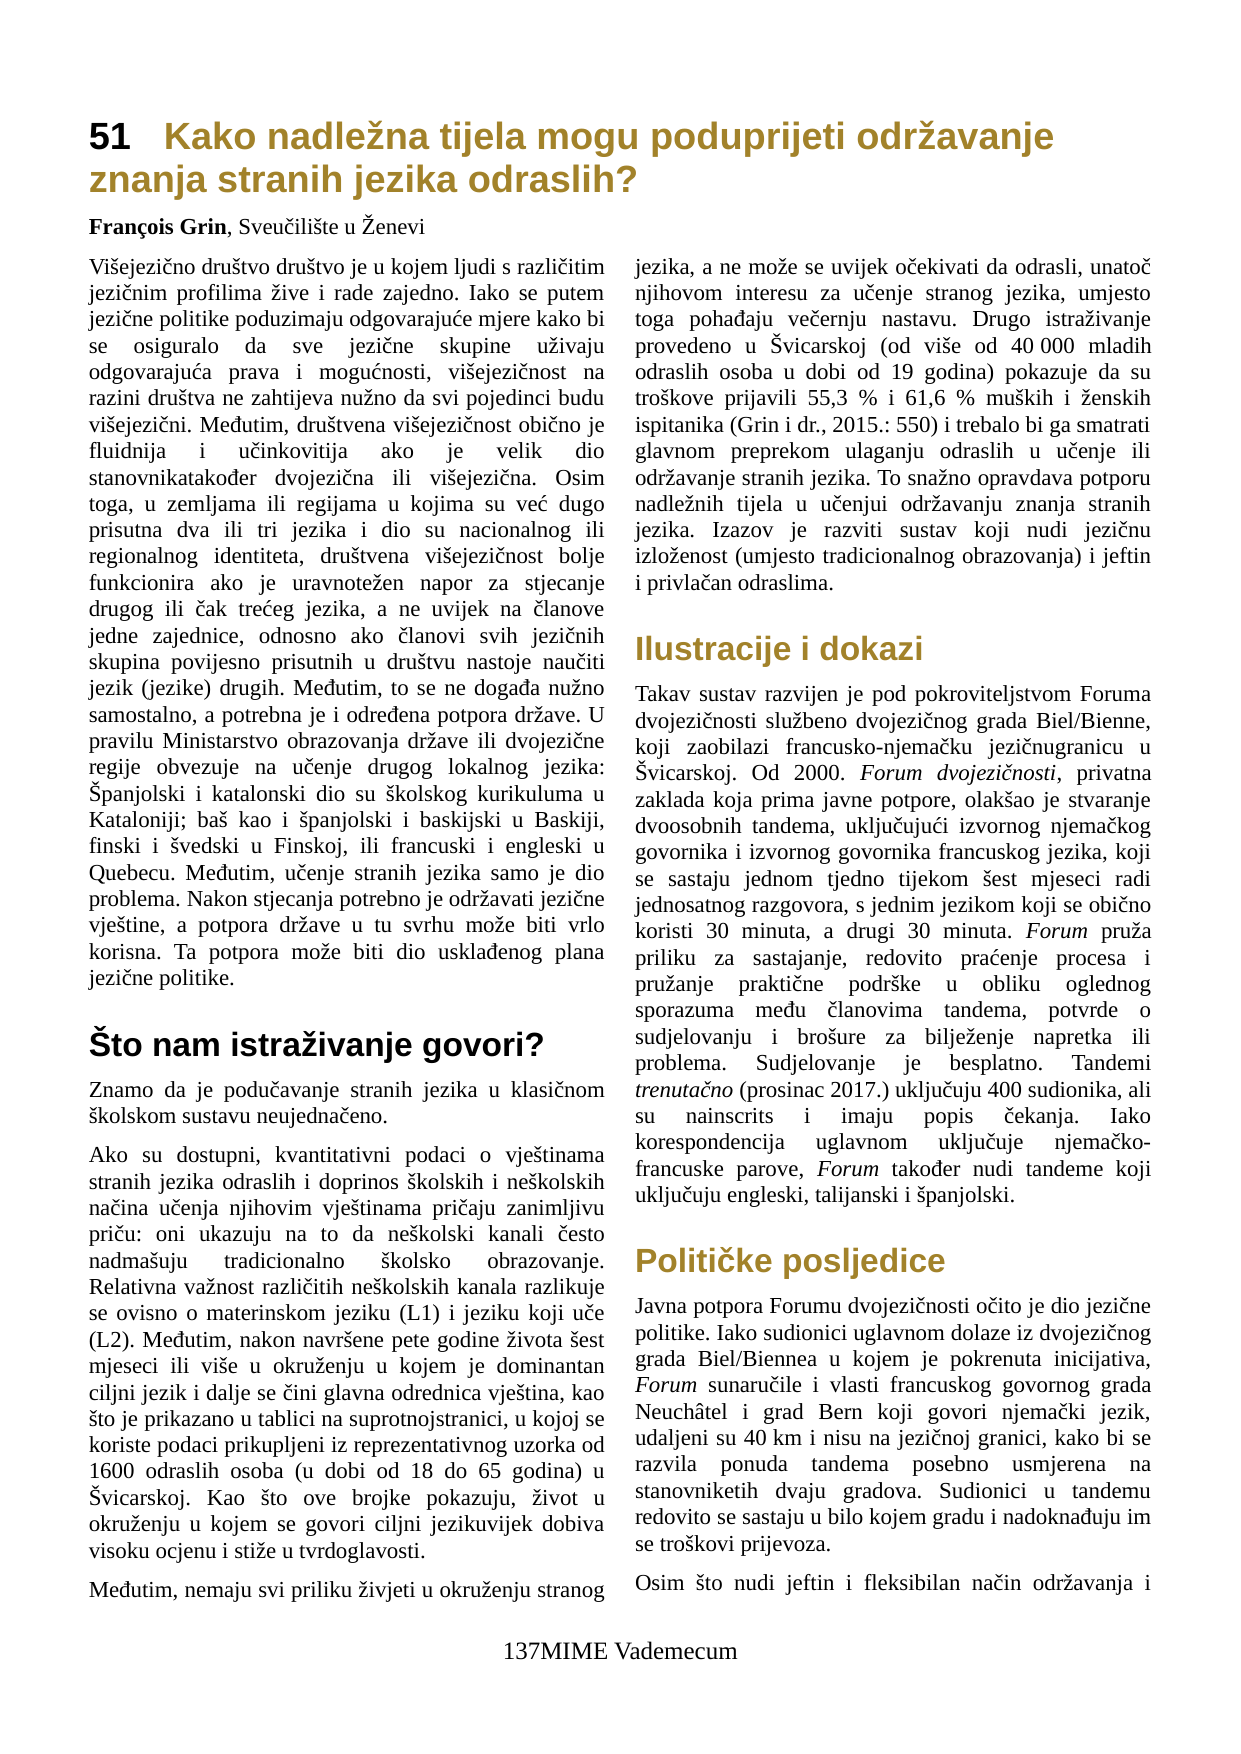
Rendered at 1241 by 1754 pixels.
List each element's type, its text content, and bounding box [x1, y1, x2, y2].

text Javna potpora Forumu dvojezičnosti očito je dio jezične politike. Iako sudionici uglavnom dolaze iz dvojezičnog grada Biel/Biennea u kojem je pokrenuta inicijativa, Forum sunaručile i vlasti francuskog govornog grada Neuchâtel i grad Bern koji govori njemački jezik, udaljeni su 40 km i nisu na jezičnoj granici, kako bi se razvila ponuda tandema posebno usmjerena na stanovniketih dvaju gradova. Sudionici u tandemu redovito se sastaju u bilo kojem gradu i nadoknađuju im se troškovi prijevoza. [635, 1292, 1152, 1556]
text Znamo da je podučavanje stranih jezika u klasičnom školskom sustavu neujednačeno. [88, 1076, 605, 1128]
text Osim što nudi jeftin i fleksibilan način održavanja i [635, 1569, 1152, 1595]
text Višejezično društvo društvo je u kojem ljudi s različitim jezičnim profilima žive i rade zajedno. Iako se putem jezične politike poduzimaju odgovarajuće mjere kako bi se osiguralo da sve jezične skupine uživaju odgovarajuća prava i mogućnosti, višejezičnost na razini društva ne zahtijeva nužno da svi pojedinci budu višejezični. Međutim, društvena višejezičnost obično je fluidnija i učinkovitija ako je velik dio stanovnikatakođer dvojezična ili višejezična. Osim toga, u zemljama ili regijama u kojima su već dugo prisutna dva ili tri jezika i dio su nacionalnog ili regionalnog identiteta, društvena višejezičnost bolje funkcionira ako je uravnotežen napor za stjecanje drugog ili čak trećeg jezika, a ne uvijek na članove jedne zajednice, odnosno ako članovi svih jezičnih skupina povijesno prisutnih u društvu nastoje naučiti jezik (jezike) drugih. Međutim, to se ne događa nužno samostalno, a potrebna je i određena potpora države. U pravilu Ministarstvo obrazovanja države ili dvojezične regije obvezuje na učenje drugog lokalnog jezika: Španjolski i katalonski dio su školskog kurikuluma u Kataloniji; baš kao i španjolski i baskijski u Baskiji, finski i švedski u Finskoj, ili francuski i engleski u Quebecu. Međutim, učenje stranih jezika samo je dio problema. Nakon stjecanja potrebno je održavati jezične vještine, a potpora države u tu svrhu može biti vrlo korisna. Ta potpora može biti dio usklađenog plana jezične politike. [88, 253, 605, 991]
text Ako su dostupni, kvantitativni podaci o vještinama stranih jezika odraslih i doprinos školskih i neškolskih načina učenja njihovim vještinama pričaju zanimljivu priču: oni ukazuju na to da neškolski kanali često nadmašuju tradicionalno školsko obrazovanje. Relativna važnost različitih neškolskih kanala razlikuje se ovisno o materinskom jeziku (L1) i jeziku koji uče (L2). Međutim, nakon navršene pete godine života šest mjeseci ili više u okruženju u kojem je dominantan ciljni jezik i dalje se čini glavna odrednica vještina, kao što je prikazano u tablici na suprotnojstranici, u kojoj se koriste podaci prikupljeni iz reprezentativnog uzorka od 1600 odraslih osoba (u dobi od 18 do 65 godina) u Švicarskoj. Kao što ove brojke pokazuju, život u okruženju u kojem se govori ciljni jezikuvijek dobiva visoku ocjenu i stiže u tvrdoglavosti. [88, 1141, 605, 1563]
subtitle Kako nadležna tijela mogu poduprijeti održavanje znanja stranih jezika odraslih? [88, 113, 1152, 201]
text François Grin, Sveučilište u Ženevi [88, 213, 1152, 240]
subtitle Što nam istraživanje govori? [88, 1024, 605, 1063]
text jezika, a ne može se uvijek očekivati da odrasli, unatoč njihovom interesu za učenje stranog jezika, umjesto toga pohađaju večernju nastavu. Drugo istraživanje provedeno u Švicarskoj (od više od 40 000 mladih odraslih osoba u dobi od 19 godina) pokazuje da su troškove prijavili 55,3 % i 61,6 % muških i ženskih ispitanika (Grin i dr., 2015.: 550) i trebalo bi ga smatrati glavnom preprekom ulaganju odraslih u učenje ili održavanje stranih jezika. To snažno opravdava potporu nadležnih tijela u učenjui održavanju znanja stranih jezika. Izazov je razviti sustav koji nudi jezičnu izloženost (umjesto tradicionalnog obrazovanja) i jeftin i privlačan odraslima. [635, 253, 1152, 595]
subtitle Ilustracije i dokazi [635, 629, 1152, 668]
text Takav sustav razvijen je pod pokroviteljstvom Foruma dvojezičnosti službeno dvojezičnog grada Biel/Bienne, koji zaobilazi francusko-njemačku jezičnugranicu u Švicarskoj. Od 2000. Forum dvojezičnosti, privatna zaklada koja prima javne potpore, olakšao je stvaranje dvoosobnih tandema, uključujući izvornog njemačkog govornika i izvornog govornika francuskog jezika, koji se sastaju jednom tjedno tijekom šest mjeseci radi jednosatnog razgovora, s jednim jezikom koji se obično koristi 30 minuta, a drugi 30 minuta. Forum pruža priliku za sastajanje, redovito praćenje procesa i pružanje praktične podrške u obliku oglednog sporazuma među članovima tandema, potvrde o sudjelovanju i brošure za bilježenje napretka ili problema. Sudjelovanje je besplatno. Tandemi trenutačno (prosinac 2017.) uključuju 400 sudionika, ali su nainscrits i imaju popis čekanja. Iako korespondencija uglavnom uključuje njemačko-francuske parove, Forum također nudi tandeme koji uključuju engleski, talijanski i španjolski. [635, 680, 1152, 1207]
subtitle Političke posljedice [635, 1241, 1152, 1280]
text Međutim, nemaju svi priliku živjeti u okruženju stranog [88, 1576, 605, 1602]
